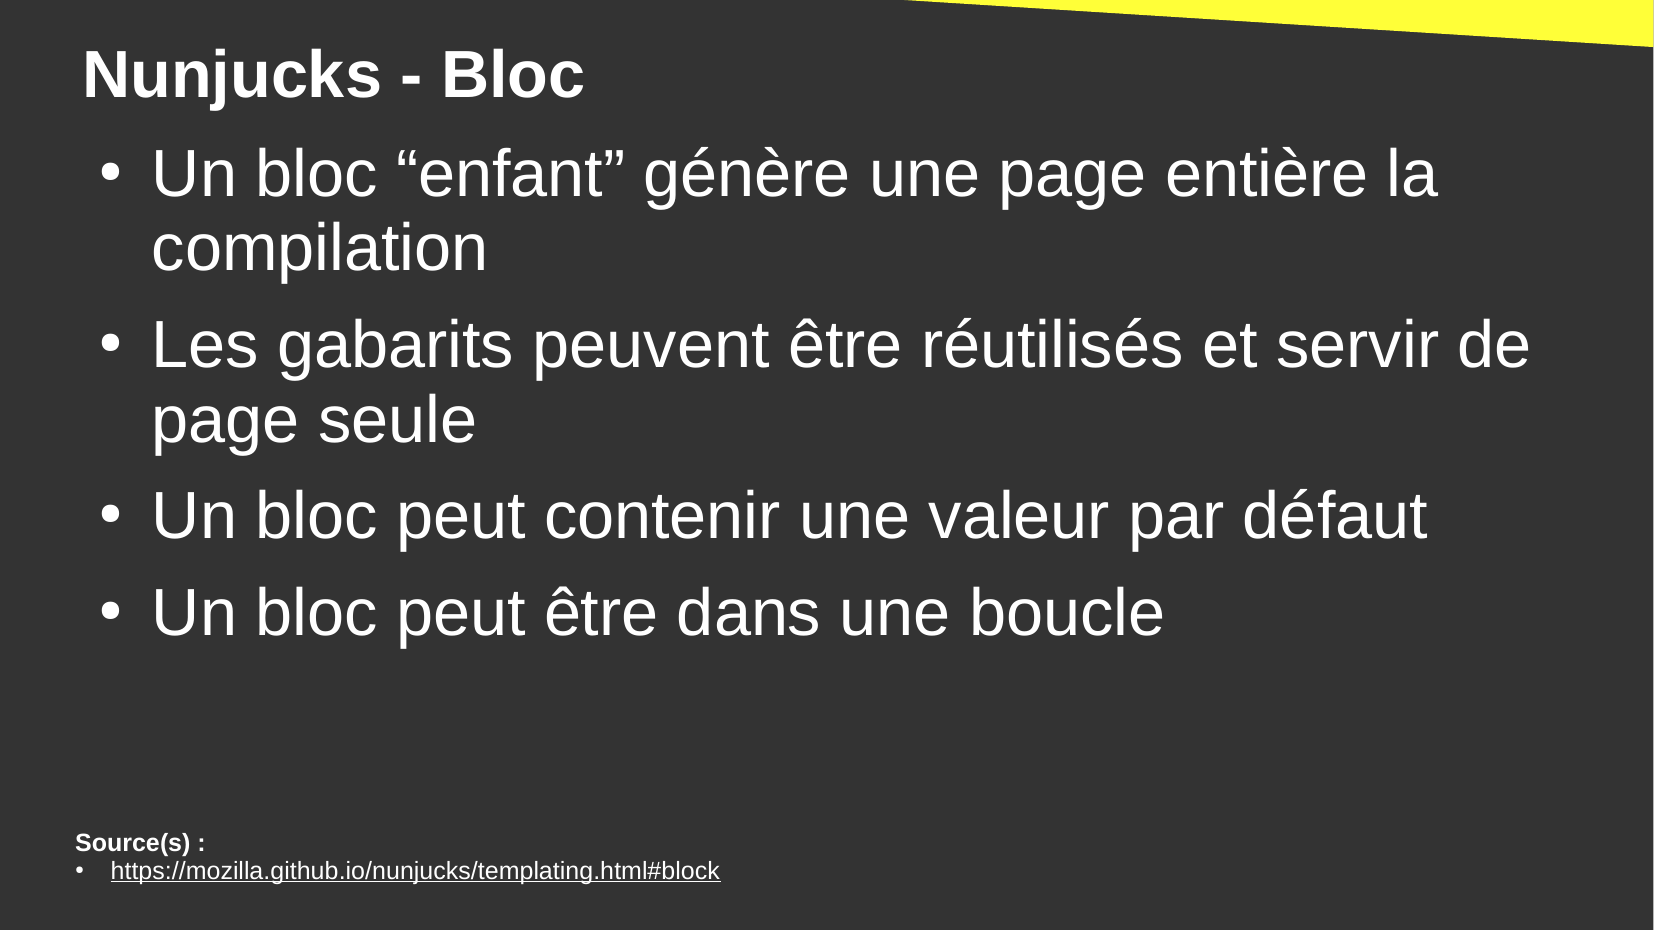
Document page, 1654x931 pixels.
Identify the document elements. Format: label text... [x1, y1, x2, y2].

list Un bloc “enfant” génère une page entière la compilation Les gabarits peuvent être réutilisés et servir de page seule Un bloc peut contenir une valeur par défaut Un bloc peut être dans une boucle [80, 135, 1620, 739]
text_box [904, 0, 1654, 48]
title Nunjucks - Bloc [82, 37, 1571, 112]
text_box Source(s) : https://mozilla.github.io/nunjucks/templating.html#block [60, 821, 1546, 931]
